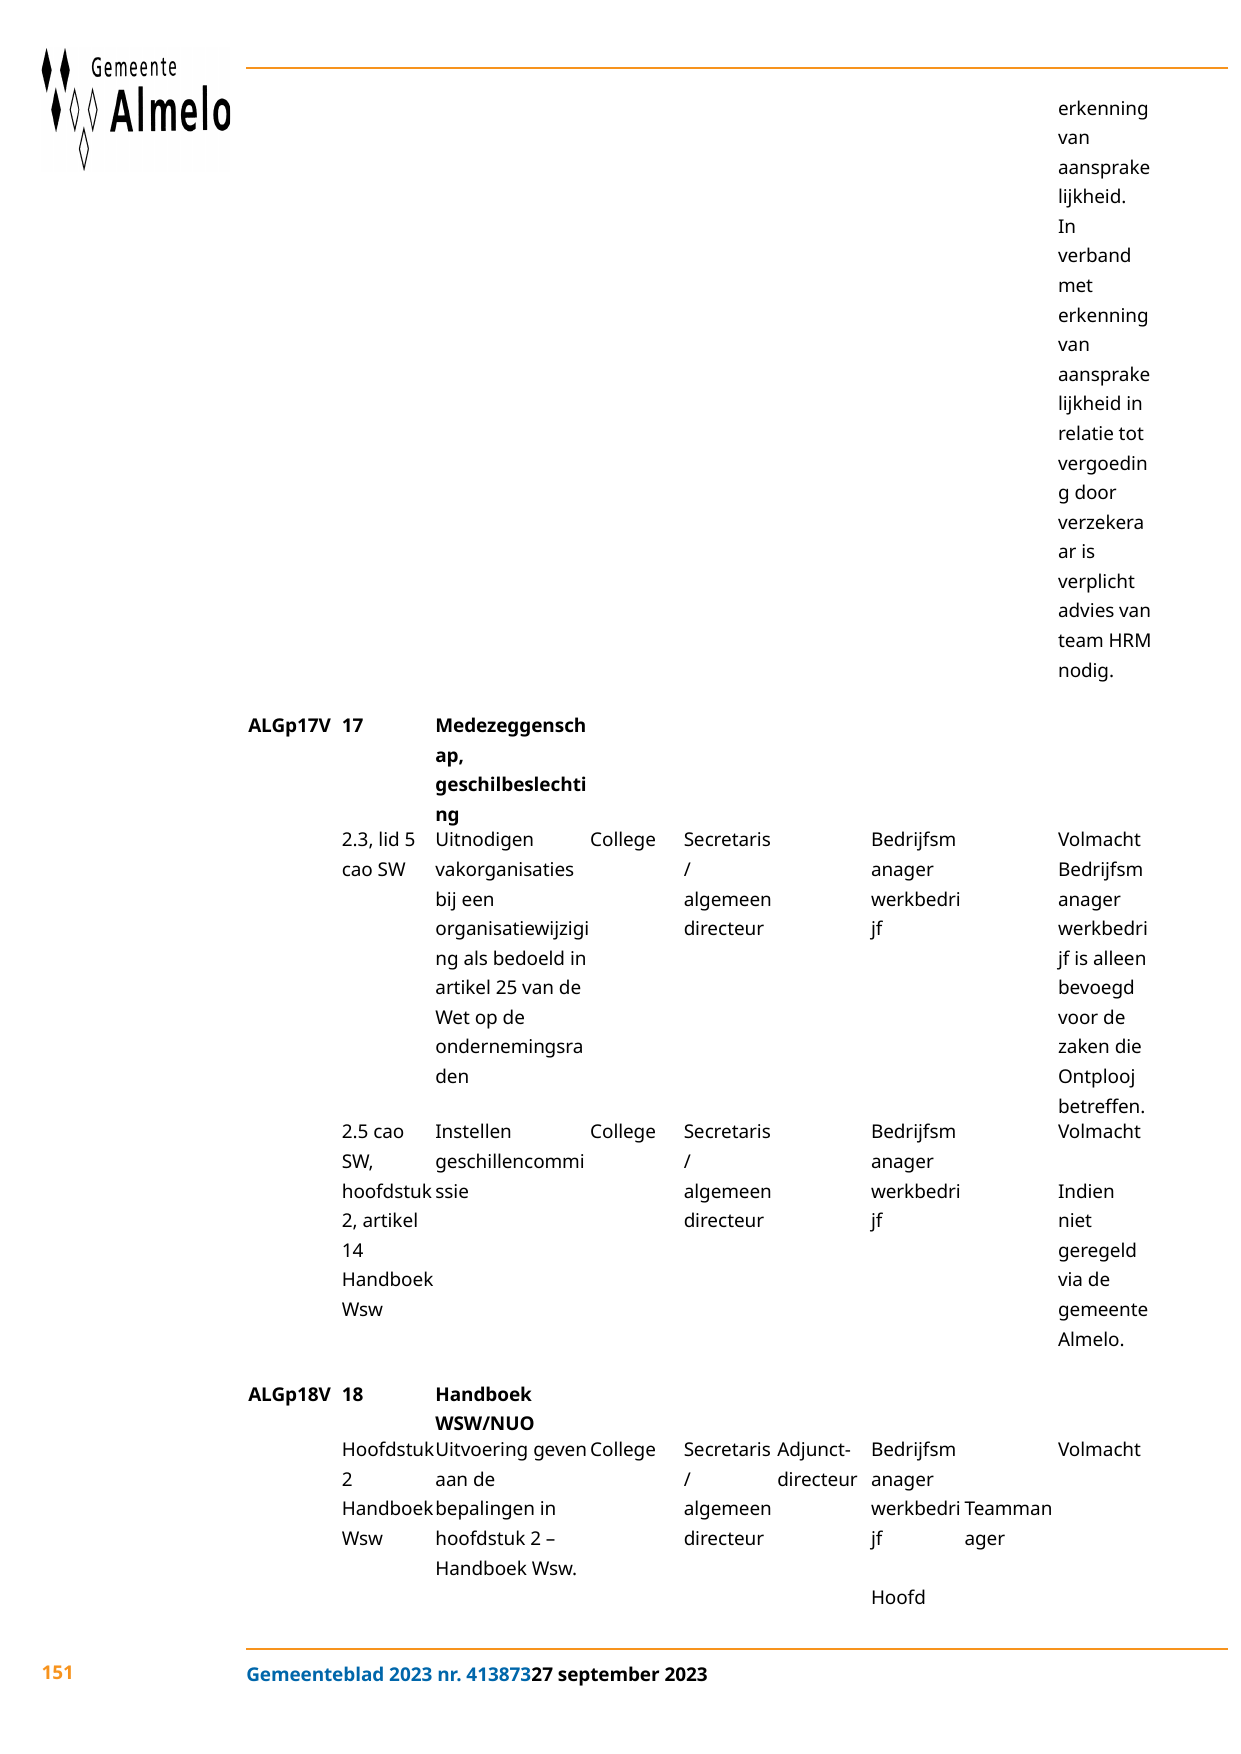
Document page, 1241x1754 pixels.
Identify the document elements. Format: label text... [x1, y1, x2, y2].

table_cell 18 [342, 1381, 435, 1436]
table_cell Secretaris/ algemeen directeur [684, 1119, 777, 1381]
table_cell [248, 1436, 342, 1610]
table_cell [342, 95, 435, 712]
table_cell Volmacht Indien niet geregeld via de gemeente Almelo. [1058, 1119, 1152, 1381]
table_cell ALGp17V [248, 712, 342, 827]
table_cell Instellen geschillencommissie [435, 1119, 590, 1381]
table_cell Secretaris/ algemeen directeur [684, 1436, 777, 1610]
table_cell Adjunct-directeur [777, 1436, 871, 1610]
table_cell [590, 1381, 683, 1436]
table_cell [248, 1119, 342, 1381]
table_cell 2.3, lid 5 cao SW [342, 827, 435, 1119]
table_cell erkenning van aansprakelijkheid. In verband met erkenning van aansprakelijkheid in relatie tot vergoeding door verzekeraar is verplicht advies van team HRM nodig. [1058, 95, 1152, 712]
table_cell College [590, 1119, 683, 1381]
table_cell [435, 95, 590, 712]
table_cell Teammanager [964, 1436, 1058, 1610]
table_cell [777, 1119, 871, 1381]
table_cell Uitvoering geven aan de bepalingen in hoofdstuk 2 – Handboek Wsw. [435, 1436, 590, 1610]
table_cell ALGp18V [248, 1381, 342, 1436]
table_cell [964, 1381, 1058, 1436]
table_cell [871, 95, 964, 712]
table_cell [777, 95, 871, 712]
table_cell [964, 1119, 1058, 1381]
table_cell College [590, 827, 683, 1119]
table_cell Handboek WSW/NUO [435, 1381, 590, 1436]
table_cell [248, 827, 342, 1119]
table_cell [684, 712, 777, 827]
table_cell 17 [342, 712, 435, 827]
table_cell [590, 95, 683, 712]
table_cell [248, 95, 342, 712]
table_cell [777, 827, 871, 1119]
table_cell Hoofdstuk 2 Handboek Wsw [342, 1436, 435, 1610]
table_cell College [590, 1436, 683, 1610]
table_cell [871, 1381, 964, 1436]
table_cell [777, 1381, 871, 1436]
table_cell Medezeggenschap, geschilbeslechting [435, 712, 590, 827]
table_cell Bedrijfsmanager werkbedrijf [871, 1119, 964, 1381]
table_cell Bedrijfsmanager werkbedrijf Hoofd [871, 1436, 964, 1610]
table_cell [590, 712, 683, 827]
table_cell Volmacht Bedrijfsmanager werkbedrijf is alleen bevoegd voor de zaken die Ontplooj betreffen. [1058, 827, 1152, 1119]
table_cell [777, 712, 871, 827]
table_cell [964, 827, 1058, 1119]
table_cell [964, 712, 1058, 827]
table_cell 2.5 cao SW, hoofdstuk 2, artikel 14 Handboek Wsw [342, 1119, 435, 1381]
table_cell [1058, 1381, 1152, 1436]
table_cell [1058, 712, 1152, 827]
table_cell Uitnodigen vakorganisaties bij een organisatiewijziging als bedoeld in artikel 25 van de Wet op de ondernemingsraden [435, 827, 590, 1119]
table_cell [684, 1381, 777, 1436]
table_cell [964, 95, 1058, 712]
table_cell [684, 95, 777, 712]
picture [41, 47, 231, 172]
table_cell Secretaris/ algemeen directeur [684, 827, 777, 1119]
table_cell Bedrijfsmanager werkbedrijf [871, 827, 964, 1119]
table_cell [871, 712, 964, 827]
table_cell Volmacht [1058, 1436, 1152, 1610]
